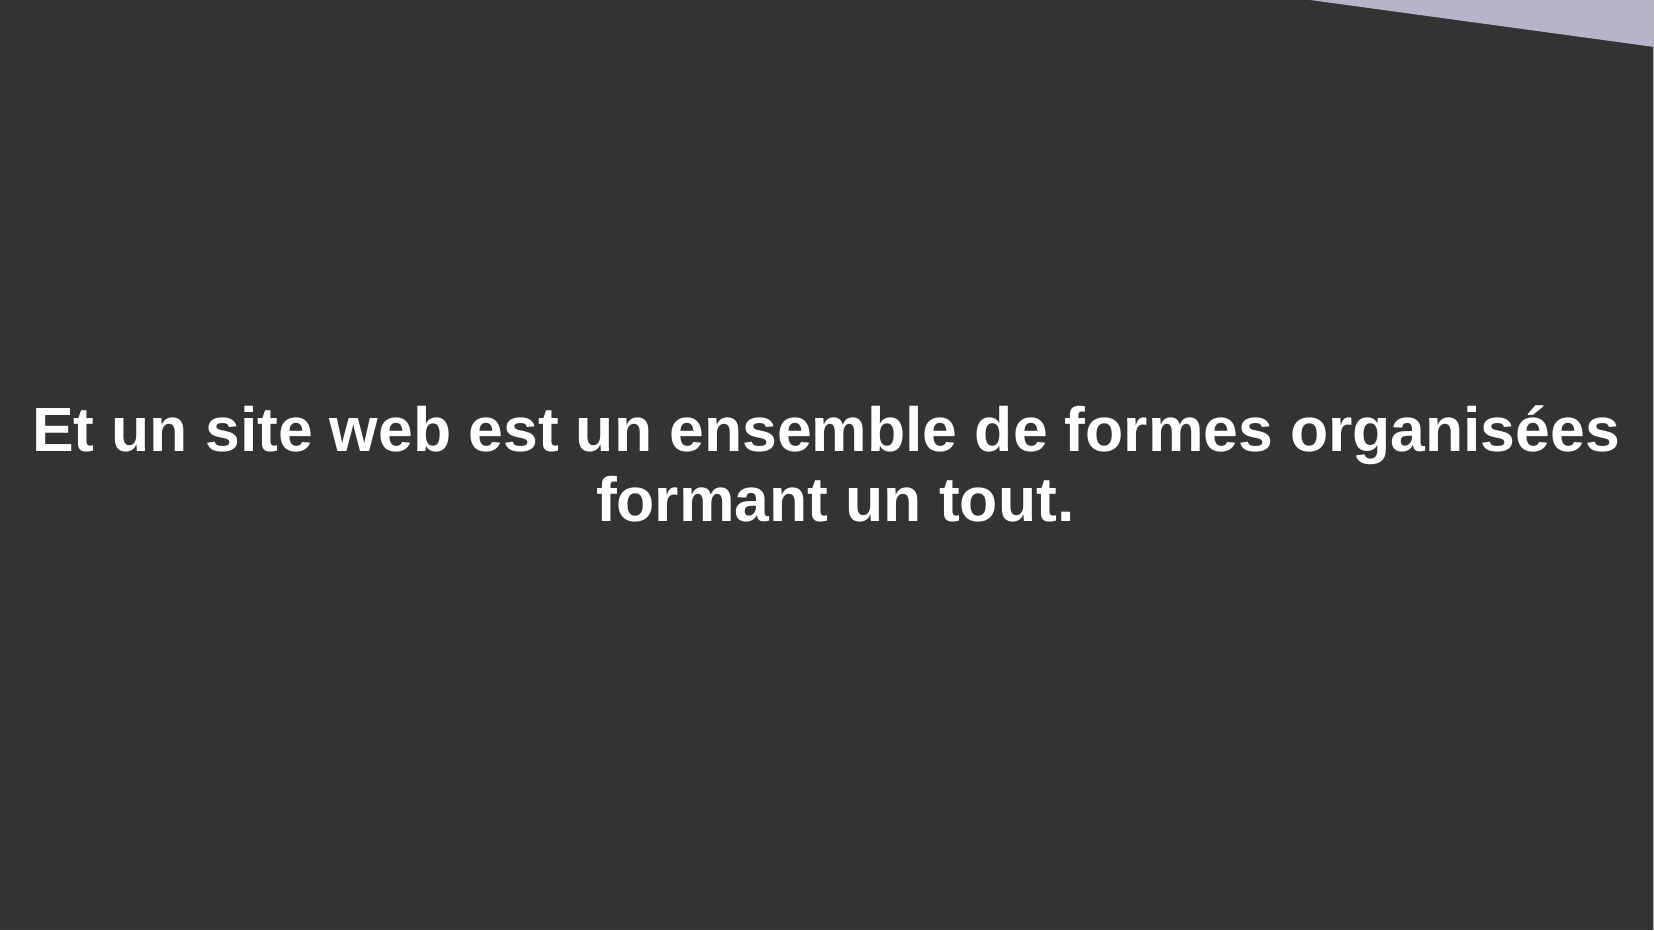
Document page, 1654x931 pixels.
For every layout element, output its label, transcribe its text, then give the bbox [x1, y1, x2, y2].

text_box [1310, 0, 1654, 47]
title Et un site web est un ensemble de formes organisées formant un tout. [31, 394, 1622, 536]
